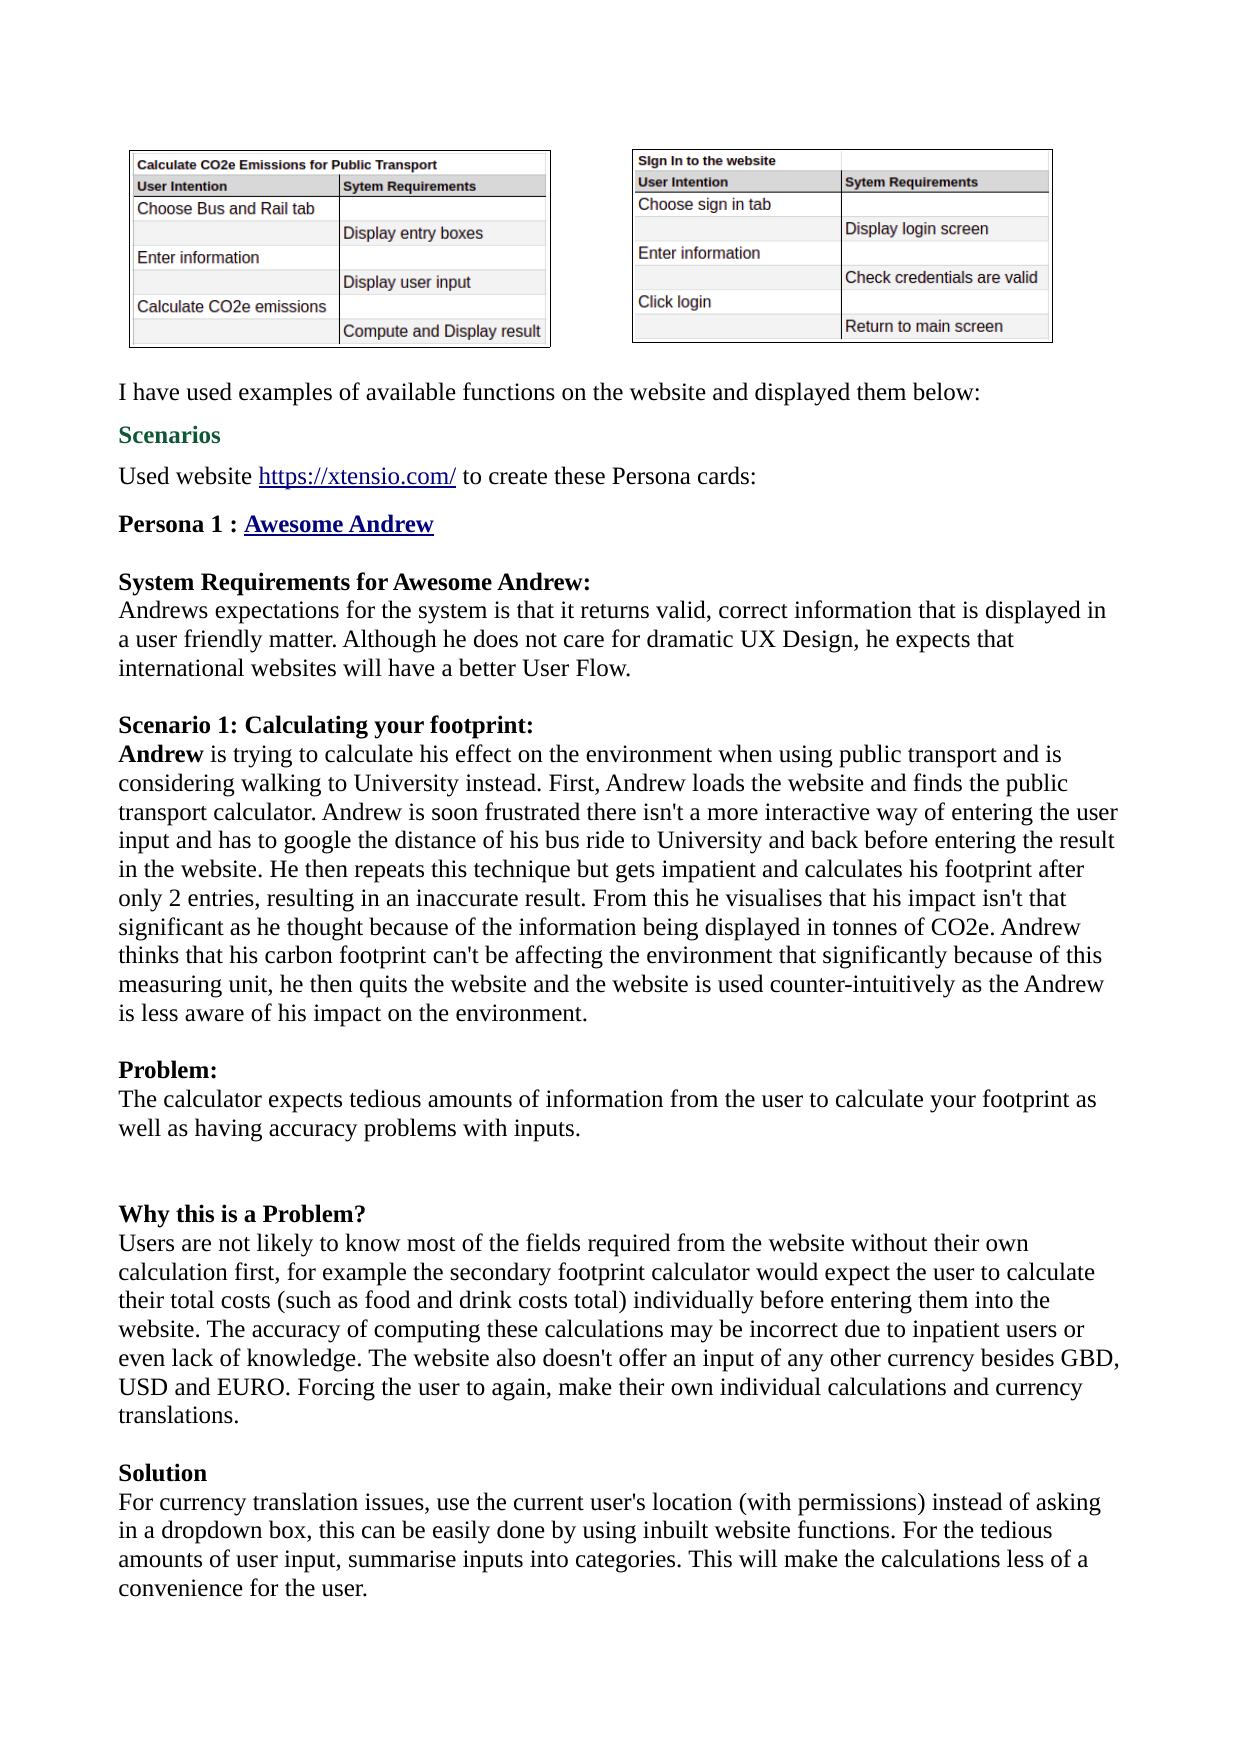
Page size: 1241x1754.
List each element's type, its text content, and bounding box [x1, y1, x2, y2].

text I have used examples of available functions on the website and displayed them below: [118, 377, 1122, 406]
text The calculator expects tedious amounts of information from the user to calculate your footprint as well as having accuracy problems with inputs. [118, 1084, 1122, 1142]
text For currency translation issues, use the current user's location (with permissions) instead of asking in a dropdown box, this can be easily done by using inbuilt website functions. For the tedious amounts of user input, summarise inputs into categories. This will make the calculations less of a convenience for the user. [118, 1487, 1122, 1602]
picture [132, 153, 547, 345]
text System Requirements for Awesome Andrew: [118, 567, 1122, 595]
text Persona 1 : Awesome Andrew [118, 509, 1122, 538]
text Solution [118, 1458, 1122, 1487]
text Why this is a Problem? [118, 1199, 1122, 1228]
text Problem: [118, 1055, 1122, 1084]
text Users are not likely to know most of the fields required from the website without their own calculation first, for example the secondary footprint calculator would expect the user to calculate their total costs (such as food and drink costs total) individually before entering them into the website. The accuracy of computing these calculations may be incorrect due to inpatient users or even lack of knowledge. The website also doesn't offer an input of any other currency besides GBD, USD and EURO. Forcing the user to again, make their own individual calculations and currency translations. [118, 1228, 1122, 1429]
text Andrews expectations for the system is that it returns valid, correct information that is displayed in a user friendly matter. Although he does not care for dramatic UX Design, he expects that international websites will have a better User Flow. [118, 595, 1122, 682]
text Used website https://xtensio.com/ to create these Persona cards: [118, 461, 1122, 490]
picture [635, 151, 1050, 340]
text Andrew is trying to calculate his effect on the environment when using public transport and is considering walking to University instead. First, Andrew loads the website and finds the public transport calculator. Andrew is soon frustrated there isn't a more interactive way of entering the user input and has to google the distance of his bus ride to University and back before entering the result in the website. He then repeats this technique but gets impatient and calculates his footprint after only 2 entries, resulting in an inaccurate result. From this he visualises that his impact isn't that significant as he thought because of the information being displayed in tonnes of CO2e. Andrew thinks that his carbon footprint can't be affecting the environment that significantly because of this measuring unit, he then quits the website and the website is used counter-intuitively as the Andrew is less aware of his impact on the environment. [118, 739, 1122, 1027]
text Scenario 1: Calculating your footprint: [118, 710, 1122, 739]
subtitle Scenarios [118, 420, 1122, 449]
